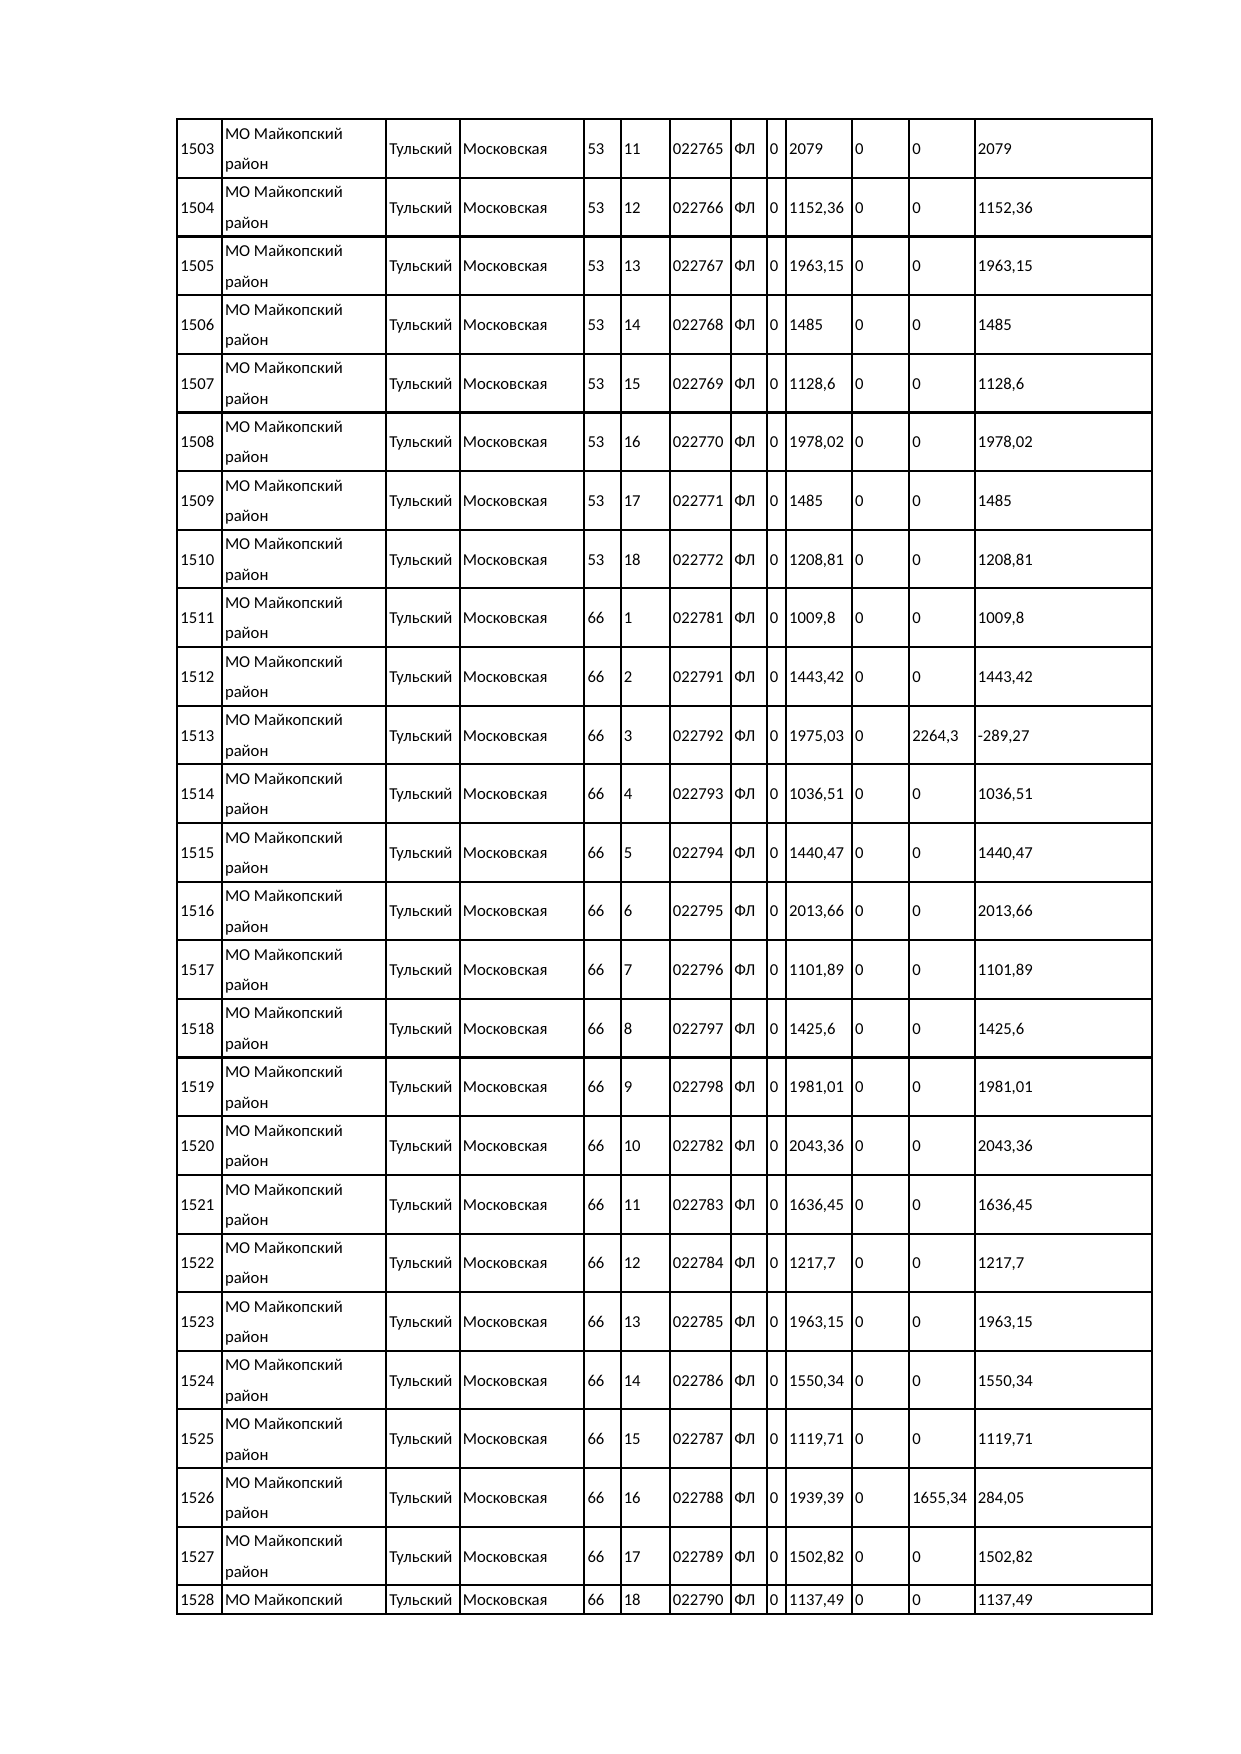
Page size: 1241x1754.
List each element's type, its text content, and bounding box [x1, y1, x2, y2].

table_cell ФЛ [732, 472, 766, 529]
table_cell МО Майкопский район [223, 941, 385, 998]
table_cell 022767 [671, 238, 730, 294]
table_cell 022766 [671, 179, 730, 235]
table_cell 0 [768, 1117, 785, 1174]
table_cell Тульский [387, 1117, 459, 1174]
table_cell 022793 [671, 765, 730, 822]
table_cell 1513 [178, 707, 221, 763]
table_cell 66 [585, 824, 620, 881]
table_cell 1137,49 [976, 1586, 1151, 1612]
table_cell 1655,34 [910, 1469, 974, 1526]
table_cell Тульский [387, 238, 459, 294]
table_cell 1119,71 [787, 1410, 851, 1467]
table_cell 0 [910, 589, 974, 646]
table_cell Московская [461, 179, 583, 235]
table_cell 0 [910, 355, 974, 411]
table_cell 0 [768, 1410, 785, 1467]
table_cell 1550,34 [976, 1352, 1151, 1408]
table_cell 66 [585, 1528, 620, 1584]
table_cell 66 [585, 1176, 620, 1232]
table_cell 0 [768, 883, 785, 939]
table_cell 2 [622, 648, 669, 704]
table_cell 022791 [671, 648, 730, 704]
table_cell Московская [461, 531, 583, 587]
table_cell 022789 [671, 1528, 730, 1584]
table_cell 11 [622, 120, 669, 177]
table_cell 4 [622, 765, 669, 822]
table_cell 2264,3 [910, 707, 974, 763]
table_cell 53 [585, 238, 620, 294]
table_cell Московская [461, 707, 583, 763]
table_cell МО Майкопский район [223, 1352, 385, 1408]
table_cell 0 [853, 531, 908, 587]
table_cell 0 [910, 296, 974, 353]
table_cell 12 [622, 1235, 669, 1291]
table_cell 53 [585, 355, 620, 411]
table_cell 0 [853, 1117, 908, 1174]
table_cell 1523 [178, 1293, 221, 1350]
table_cell 0 [768, 1586, 785, 1612]
table_cell 0 [768, 1059, 785, 1115]
table_cell 1526 [178, 1469, 221, 1526]
table_cell 2043,36 [787, 1117, 851, 1174]
table_cell МО Майкопский район [223, 765, 385, 822]
table_cell 1978,02 [976, 414, 1151, 470]
table_cell 1101,89 [787, 941, 851, 998]
table_cell 0 [910, 1176, 974, 1232]
table_cell ФЛ [732, 941, 766, 998]
table_cell 0 [853, 238, 908, 294]
table_cell 284,05 [976, 1469, 1151, 1526]
table_cell 0 [910, 1410, 974, 1467]
table_cell 022786 [671, 1352, 730, 1408]
table_cell 13 [622, 1293, 669, 1350]
table_cell 0 [853, 1059, 908, 1115]
table_cell 1519 [178, 1059, 221, 1115]
table_cell 0 [910, 472, 974, 529]
table_cell 66 [585, 1352, 620, 1408]
table_cell Московская [461, 1176, 583, 1232]
table_cell 022792 [671, 707, 730, 763]
table_cell 1939,39 [787, 1469, 851, 1526]
table_cell 1522 [178, 1235, 221, 1291]
table_cell 1036,51 [976, 765, 1151, 822]
table_cell 0 [853, 296, 908, 353]
table_cell 2013,66 [976, 883, 1151, 939]
table_cell 1507 [178, 355, 221, 411]
table_cell ФЛ [732, 1000, 766, 1056]
table_cell Тульский [387, 824, 459, 881]
table_cell Тульский [387, 179, 459, 235]
table_cell ФЛ [732, 589, 766, 646]
table_cell 1511 [178, 589, 221, 646]
table_cell ФЛ [732, 1117, 766, 1174]
table_cell 0 [853, 1528, 908, 1584]
table_cell Тульский [387, 1352, 459, 1408]
table_cell 1152,36 [976, 179, 1151, 235]
table_cell МО Майкопский район [223, 648, 385, 704]
table_cell МО Майкопский район [223, 355, 385, 411]
table_cell 0 [910, 765, 974, 822]
table_cell Московская [461, 472, 583, 529]
table_cell 0 [768, 1528, 785, 1584]
table_cell ФЛ [732, 1528, 766, 1584]
table_cell 1505 [178, 238, 221, 294]
table_cell 1981,01 [976, 1059, 1151, 1115]
table_cell 0 [768, 1176, 785, 1232]
table_cell 1440,47 [976, 824, 1151, 881]
table_cell 3 [622, 707, 669, 763]
table_cell 022769 [671, 355, 730, 411]
table_cell 1443,42 [787, 648, 851, 704]
table_cell 022784 [671, 1235, 730, 1291]
table_cell МО Майкопский район [223, 414, 385, 470]
table_cell 0 [853, 765, 908, 822]
table_cell 1443,42 [976, 648, 1151, 704]
table_cell Московская [461, 1469, 583, 1526]
table_cell 1425,6 [787, 1000, 851, 1056]
table_cell 1636,45 [976, 1176, 1151, 1232]
table_cell 1514 [178, 765, 221, 822]
table_cell МО Майкопский район [223, 1176, 385, 1232]
table_cell 1101,89 [976, 941, 1151, 998]
table_cell 1520 [178, 1117, 221, 1174]
table_cell 1524 [178, 1352, 221, 1408]
table_cell 66 [585, 648, 620, 704]
table_cell 1963,15 [787, 238, 851, 294]
table_cell Тульский [387, 1293, 459, 1350]
table_cell Московская [461, 355, 583, 411]
table_cell 8 [622, 1000, 669, 1056]
table_cell 1128,6 [976, 355, 1151, 411]
table_cell 0 [853, 941, 908, 998]
table_cell 1517 [178, 941, 221, 998]
table_cell 66 [585, 1000, 620, 1056]
table_cell 0 [853, 1469, 908, 1526]
table_cell 18 [622, 1586, 669, 1612]
table_cell 66 [585, 589, 620, 646]
table_cell МО Майкопский район [223, 1293, 385, 1350]
table_cell 16 [622, 1469, 669, 1526]
table_cell 0 [768, 1469, 785, 1526]
table_cell 0 [910, 648, 974, 704]
table_cell 0 [768, 648, 785, 704]
table_cell 1527 [178, 1528, 221, 1584]
table_cell 0 [768, 238, 785, 294]
table_cell ФЛ [732, 1469, 766, 1526]
table_cell 0 [853, 1176, 908, 1232]
table_cell 0 [853, 414, 908, 470]
table_cell 0 [853, 648, 908, 704]
table_cell МО Майкопский район [223, 883, 385, 939]
table_cell МО Майкопский район [223, 472, 385, 529]
table_cell -289,27 [976, 707, 1151, 763]
table_cell 0 [910, 1059, 974, 1115]
table_cell 1518 [178, 1000, 221, 1056]
table_cell ФЛ [732, 707, 766, 763]
table_cell 0 [910, 941, 974, 998]
table_cell ФЛ [732, 1410, 766, 1467]
table_cell 022768 [671, 296, 730, 353]
table_cell Московская [461, 1117, 583, 1174]
table_cell МО Майкопский район [223, 1000, 385, 1056]
table_cell 0 [768, 472, 785, 529]
table_cell 1152,36 [787, 179, 851, 235]
table_cell Московская [461, 1235, 583, 1291]
table_cell 0 [910, 238, 974, 294]
table_cell 0 [910, 1293, 974, 1350]
table_cell 17 [622, 472, 669, 529]
table_cell МО Майкопский район [223, 1117, 385, 1174]
table_cell 0 [910, 179, 974, 235]
table_cell ФЛ [732, 765, 766, 822]
table_cell ФЛ [732, 355, 766, 411]
table_cell 2013,66 [787, 883, 851, 939]
table_cell ФЛ [732, 824, 766, 881]
table_cell ФЛ [732, 179, 766, 235]
table_cell 022782 [671, 1117, 730, 1174]
table_cell Тульский [387, 1469, 459, 1526]
table_cell 0 [853, 707, 908, 763]
table_cell ФЛ [732, 1586, 766, 1612]
table_cell 0 [910, 1235, 974, 1291]
table_cell 0 [853, 355, 908, 411]
table_cell МО Майкопский район [223, 589, 385, 646]
table_cell 1036,51 [787, 765, 851, 822]
table_cell 0 [768, 589, 785, 646]
table_cell 53 [585, 531, 620, 587]
table_cell Московская [461, 941, 583, 998]
table_cell 0 [768, 1000, 785, 1056]
table_cell 022795 [671, 883, 730, 939]
table_cell 66 [585, 941, 620, 998]
table_cell 10 [622, 1117, 669, 1174]
table_cell 0 [853, 1410, 908, 1467]
table_cell 66 [585, 1117, 620, 1174]
table_cell Тульский [387, 707, 459, 763]
table_cell Тульский [387, 589, 459, 646]
table_cell МО Майкопский [223, 1586, 385, 1612]
table_cell 1425,6 [976, 1000, 1151, 1056]
table_cell МО Майкопский район [223, 1410, 385, 1467]
table_cell Тульский [387, 1176, 459, 1232]
table_cell 1128,6 [787, 355, 851, 411]
table_cell 5 [622, 824, 669, 881]
table_cell 11 [622, 1176, 669, 1232]
table_cell Тульский [387, 941, 459, 998]
table_cell Тульский [387, 1000, 459, 1056]
table_cell ФЛ [732, 883, 766, 939]
table_cell ФЛ [732, 1293, 766, 1350]
table_cell 0 [853, 1293, 908, 1350]
table_cell 022785 [671, 1293, 730, 1350]
table_cell 0 [768, 707, 785, 763]
table_cell 15 [622, 1410, 669, 1467]
table_cell 18 [622, 531, 669, 587]
table_cell 1516 [178, 883, 221, 939]
table_cell 022771 [671, 472, 730, 529]
table_cell Тульский [387, 765, 459, 822]
table_cell МО Майкопский район [223, 179, 385, 235]
table_cell 1550,34 [787, 1352, 851, 1408]
table_cell 022788 [671, 1469, 730, 1526]
table_cell 1502,82 [976, 1528, 1151, 1584]
table_cell ФЛ [732, 1059, 766, 1115]
table_cell Московская [461, 414, 583, 470]
table_cell ФЛ [732, 1235, 766, 1291]
table_cell 66 [585, 1586, 620, 1612]
table_cell 0 [768, 765, 785, 822]
table_cell 022772 [671, 531, 730, 587]
table_cell МО Майкопский район [223, 1235, 385, 1291]
table_cell 53 [585, 296, 620, 353]
table_cell 2079 [976, 120, 1151, 177]
table_cell Московская [461, 1528, 583, 1584]
table_cell 1515 [178, 824, 221, 881]
table_cell 1506 [178, 296, 221, 353]
table_cell Московская [461, 1586, 583, 1612]
table_cell 1981,01 [787, 1059, 851, 1115]
table_cell 1510 [178, 531, 221, 587]
table_cell МО Майкопский район [223, 1059, 385, 1115]
table_cell МО Майкопский район [223, 531, 385, 587]
table_cell 0 [853, 1586, 908, 1612]
table_cell 1217,7 [787, 1235, 851, 1291]
table_cell 0 [910, 414, 974, 470]
table_cell 14 [622, 1352, 669, 1408]
table_cell 1975,03 [787, 707, 851, 763]
table_cell 14 [622, 296, 669, 353]
table_cell 0 [910, 120, 974, 177]
table_cell 1137,49 [787, 1586, 851, 1612]
table_cell 53 [585, 472, 620, 529]
table_cell Тульский [387, 883, 459, 939]
table_cell 1978,02 [787, 414, 851, 470]
table_cell 0 [768, 179, 785, 235]
table_cell 0 [853, 120, 908, 177]
table_cell 0 [910, 824, 974, 881]
table_cell 0 [853, 824, 908, 881]
table_cell 53 [585, 179, 620, 235]
table_cell 1963,15 [976, 238, 1151, 294]
table_cell 1512 [178, 648, 221, 704]
table_cell МО Майкопский район [223, 120, 385, 177]
table_cell 1521 [178, 1176, 221, 1232]
table_cell 0 [768, 1352, 785, 1408]
table_cell 0 [853, 1235, 908, 1291]
table_cell Московская [461, 120, 583, 177]
table_cell Московская [461, 589, 583, 646]
table_cell 0 [910, 883, 974, 939]
table_cell 7 [622, 941, 669, 998]
table_cell 022790 [671, 1586, 730, 1612]
table_cell 1440,47 [787, 824, 851, 881]
table_cell 1636,45 [787, 1176, 851, 1232]
table_cell 0 [910, 531, 974, 587]
table_cell Московская [461, 1293, 583, 1350]
table_cell Тульский [387, 472, 459, 529]
table_cell ФЛ [732, 414, 766, 470]
table_cell 0 [768, 120, 785, 177]
table_cell МО Майкопский район [223, 1469, 385, 1526]
table_cell ФЛ [732, 296, 766, 353]
table_cell МО Майкопский район [223, 707, 385, 763]
table_cell 022770 [671, 414, 730, 470]
table_cell 1009,8 [787, 589, 851, 646]
table_cell Тульский [387, 1059, 459, 1115]
table_cell 2079 [787, 120, 851, 177]
table_cell 1 [622, 589, 669, 646]
table_cell 1504 [178, 179, 221, 235]
table_cell ФЛ [732, 1176, 766, 1232]
table_cell МО Майкопский район [223, 824, 385, 881]
table_cell Московская [461, 765, 583, 822]
table_cell 53 [585, 120, 620, 177]
table_cell 12 [622, 179, 669, 235]
table_cell ФЛ [732, 531, 766, 587]
table_cell 1528 [178, 1586, 221, 1612]
table_cell Тульский [387, 414, 459, 470]
table_cell Тульский [387, 1528, 459, 1584]
table_cell Тульский [387, 120, 459, 177]
table_cell 1509 [178, 472, 221, 529]
table_cell Тульский [387, 1410, 459, 1467]
table_cell 66 [585, 1410, 620, 1467]
table_cell Московская [461, 824, 583, 881]
table_cell ФЛ [732, 1352, 766, 1408]
table_cell Тульский [387, 648, 459, 704]
table_cell 0 [853, 589, 908, 646]
table_cell Московская [461, 238, 583, 294]
table_cell 53 [585, 414, 620, 470]
table_cell ФЛ [732, 648, 766, 704]
table_cell Московская [461, 1352, 583, 1408]
table_cell Тульский [387, 531, 459, 587]
table_cell 1208,81 [976, 531, 1151, 587]
table_cell 1119,71 [976, 1410, 1151, 1467]
table_cell 0 [768, 1235, 785, 1291]
table_cell 0 [768, 296, 785, 353]
table_cell 0 [853, 1352, 908, 1408]
table_cell 0 [910, 1117, 974, 1174]
table_cell 1208,81 [787, 531, 851, 587]
table_cell 022798 [671, 1059, 730, 1115]
table_cell 0 [910, 1000, 974, 1056]
table_cell 022794 [671, 824, 730, 881]
table_cell 0 [853, 472, 908, 529]
table_cell 66 [585, 1059, 620, 1115]
table_cell Московская [461, 883, 583, 939]
table_cell 1525 [178, 1410, 221, 1467]
table_cell МО Майкопский район [223, 296, 385, 353]
table_cell 1217,7 [976, 1235, 1151, 1291]
table_cell 0 [768, 1293, 785, 1350]
table_cell 022765 [671, 120, 730, 177]
table_cell 66 [585, 765, 620, 822]
table_cell Московская [461, 1000, 583, 1056]
table_cell 66 [585, 1469, 620, 1526]
table_cell 66 [585, 1235, 620, 1291]
table_cell 17 [622, 1528, 669, 1584]
table_cell 0 [853, 179, 908, 235]
table_cell Московская [461, 1410, 583, 1467]
table_cell 0 [910, 1528, 974, 1584]
table_cell 66 [585, 707, 620, 763]
table_cell 15 [622, 355, 669, 411]
table_cell 022781 [671, 589, 730, 646]
table_cell ФЛ [732, 238, 766, 294]
table_cell Московская [461, 296, 583, 353]
table_cell 0 [768, 414, 785, 470]
table_cell ФЛ [732, 120, 766, 177]
table_cell Тульский [387, 1235, 459, 1291]
table_cell 1485 [787, 296, 851, 353]
table_cell 1502,82 [787, 1528, 851, 1584]
table_cell 1485 [787, 472, 851, 529]
table_cell Тульский [387, 296, 459, 353]
table_cell МО Майкопский район [223, 238, 385, 294]
table_cell 16 [622, 414, 669, 470]
table_cell 022797 [671, 1000, 730, 1056]
table_cell Тульский [387, 1586, 459, 1612]
table_cell 0 [910, 1352, 974, 1408]
table_cell 0 [768, 355, 785, 411]
table_cell 0 [768, 824, 785, 881]
table_cell 2043,36 [976, 1117, 1151, 1174]
table_cell 1503 [178, 120, 221, 177]
table_cell 022787 [671, 1410, 730, 1467]
table_cell 66 [585, 883, 620, 939]
table_cell 66 [585, 1293, 620, 1350]
table_cell 0 [768, 941, 785, 998]
table_cell 1485 [976, 296, 1151, 353]
table_cell Московская [461, 648, 583, 704]
table_cell 1508 [178, 414, 221, 470]
table_cell МО Майкопский район [223, 1528, 385, 1584]
table_cell 1963,15 [976, 1293, 1151, 1350]
table_cell 022796 [671, 941, 730, 998]
table_cell Московская [461, 1059, 583, 1115]
table_cell 0 [853, 883, 908, 939]
table_cell 1963,15 [787, 1293, 851, 1350]
table_cell 022783 [671, 1176, 730, 1232]
table_cell Тульский [387, 355, 459, 411]
table_cell 0 [768, 531, 785, 587]
table_cell 0 [910, 1586, 974, 1612]
table_cell 1485 [976, 472, 1151, 529]
table_cell 0 [853, 1000, 908, 1056]
table_cell 1009,8 [976, 589, 1151, 646]
table_cell 13 [622, 238, 669, 294]
table_cell 9 [622, 1059, 669, 1115]
table_cell 6 [622, 883, 669, 939]
